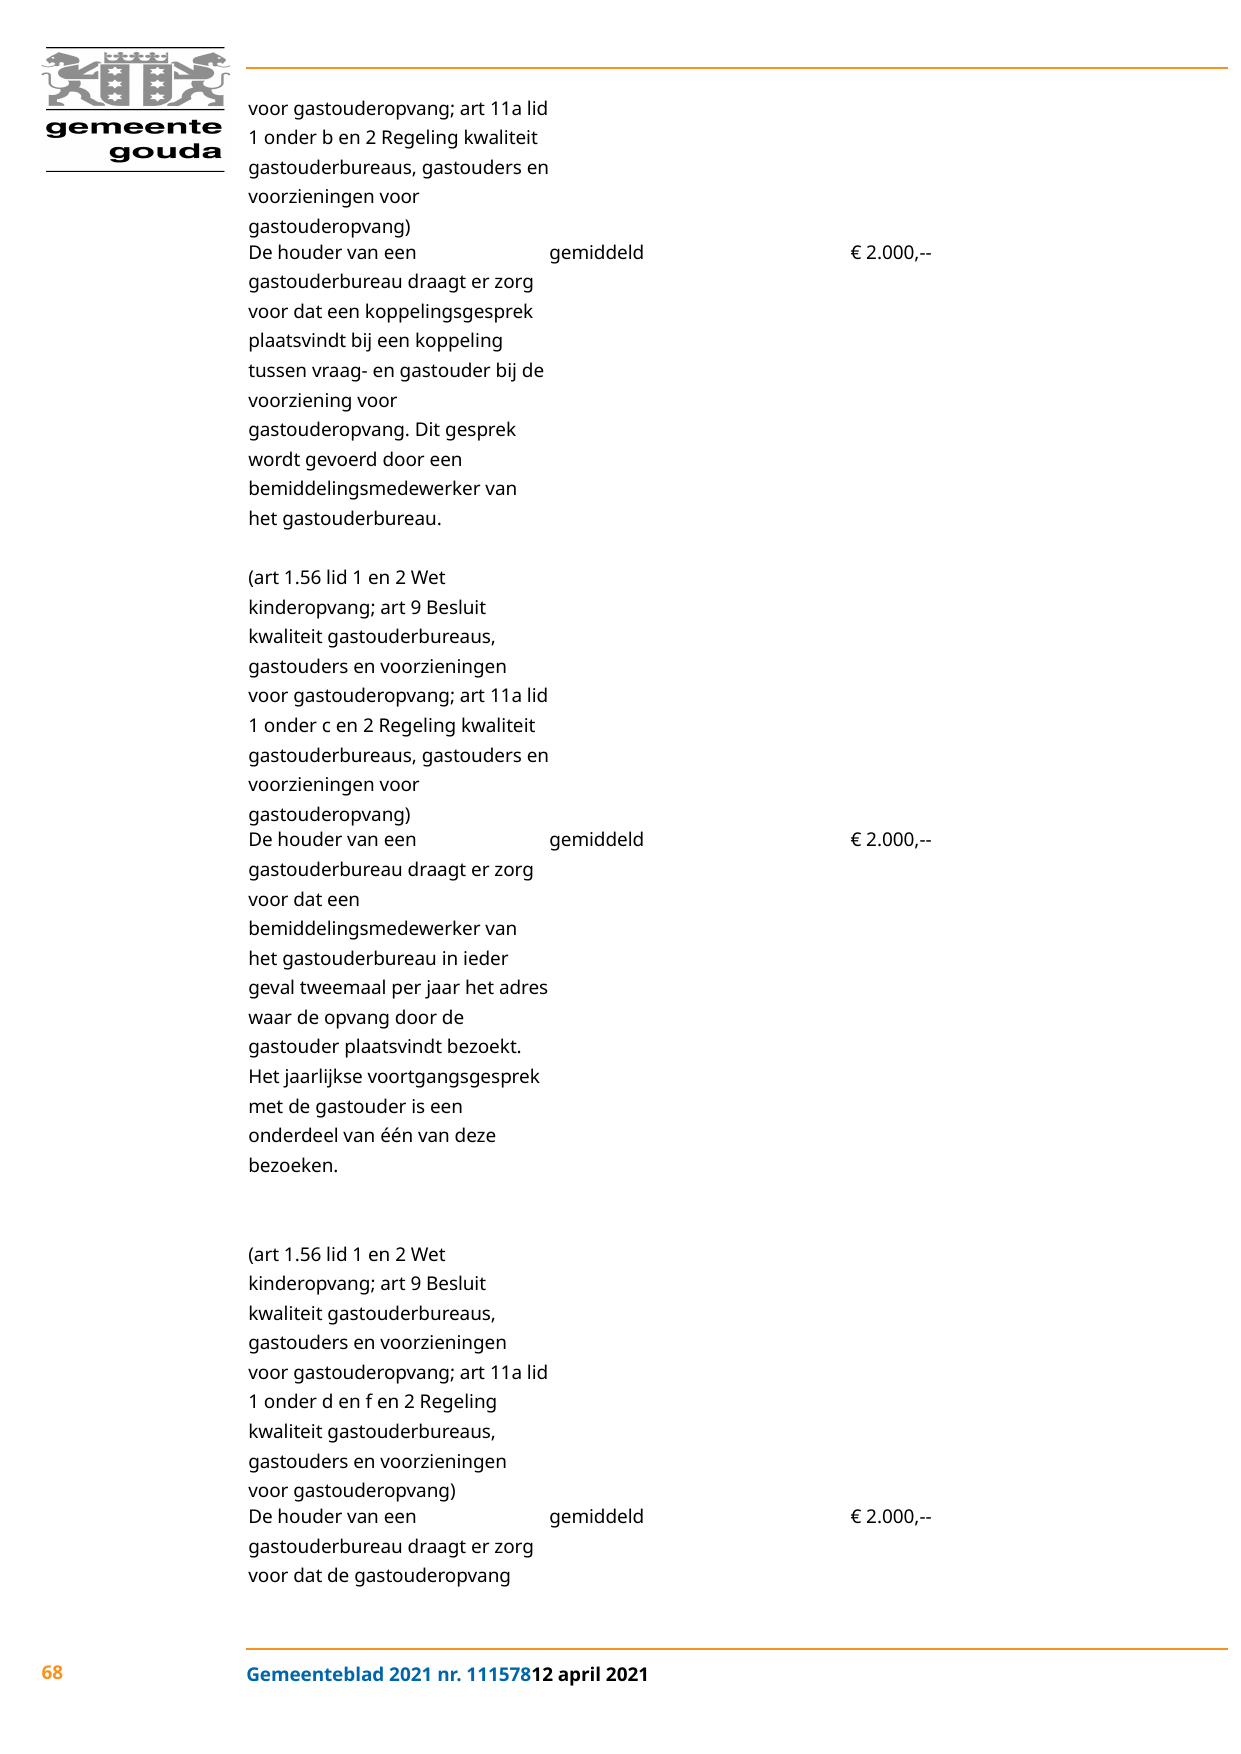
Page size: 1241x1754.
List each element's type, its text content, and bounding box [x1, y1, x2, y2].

table_cell gemiddeld [549, 827, 850, 1503]
table_cell [549, 95, 850, 239]
table_cell De houder van een gastouderbureau draagt er zorg voor dat de gastouderopvang [248, 1503, 549, 1588]
table_cell voor gastouderopvang; art 11a lid 1 onder b en 2 Regeling kwaliteit gastouderbureaus, gastouders en voorzieningen voor gastouderopvang) [248, 95, 549, 239]
table_cell € 2.000,-- [850, 1503, 1152, 1588]
table_cell gemiddeld [549, 239, 850, 827]
picture [41, 47, 231, 172]
table_cell De houder van een gastouderbureau draagt er zorg voor dat een koppelingsgesprek plaatsvindt bij een koppeling tussen vraag- en gastouder bij de voorziening voor gastouderopvang. Dit gesprek wordt gevoerd door een bemiddelingsmedewerker van het gastouderbureau. (art 1.56 lid 1 en 2 Wet kinderopvang; art 9 Besluit kwaliteit gastouderbureaus, gastouders en voorzieningen voor gastouderopvang; art 11a lid 1 onder c en 2 Regeling kwaliteit gastouderbureaus, gastouders en voorzieningen voor gastouderopvang) [248, 239, 549, 827]
table_cell € 2.000,-- [850, 827, 1152, 1503]
table_cell [850, 95, 1152, 239]
table_cell gemiddeld [549, 1503, 850, 1588]
table_cell € 2.000,-- [850, 239, 1152, 827]
table_cell De houder van een gastouderbureau draagt er zorg voor dat een bemiddelingsmedewerker van het gastouderbureau in ieder geval tweemaal per jaar het adres waar de opvang door de gastouder plaatsvindt bezoekt. Het jaarlijkse voortgangsgesprek met de gastouder is een onderdeel van één van deze bezoeken. (art 1.56 lid 1 en 2 Wet kinderopvang; art 9 Besluit kwaliteit gastouderbureaus, gastouders en voorzieningen voor gastouderopvang; art 11a lid 1 onder d en f en 2 Regeling kwaliteit gastouderbureaus, gastouders en voorzieningen voor gastouderopvang) [248, 827, 549, 1503]
